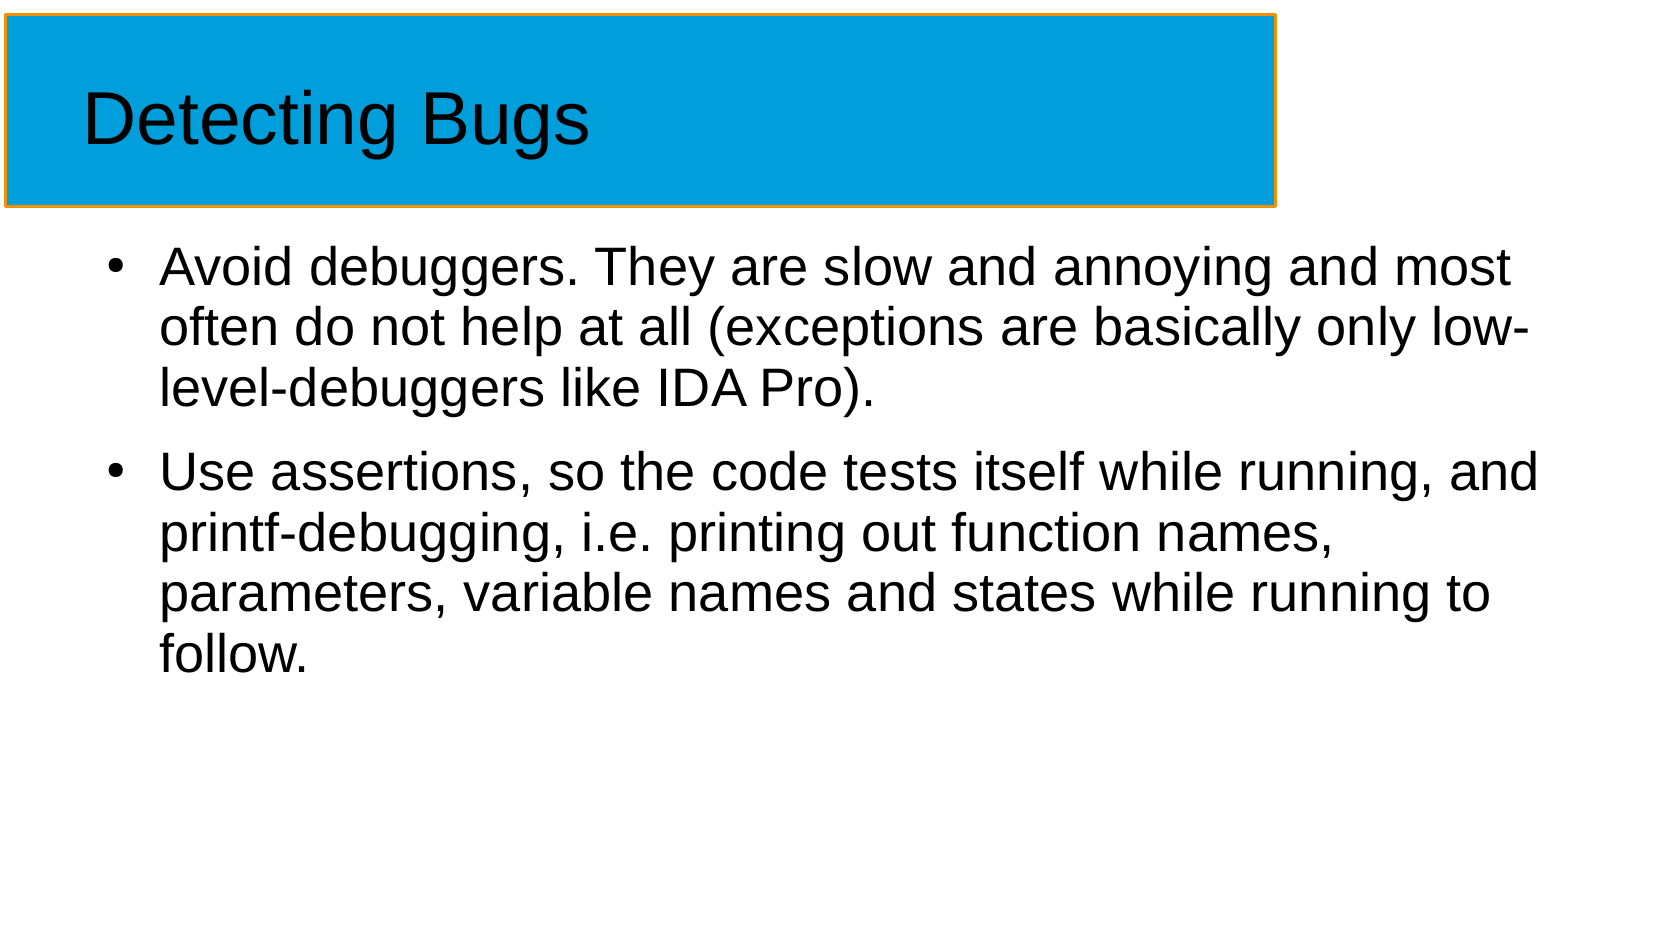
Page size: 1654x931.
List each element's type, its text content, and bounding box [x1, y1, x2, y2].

list Avoid debuggers. They are slow and annoying and most often do not help at all (exceptions are basically only low-level-debuggers like IDA Pro). Use assertions, so the code tests itself while running, and printf-debugging, i.e. printing out function names, parameters, variable names and states while running to follow. [88, 236, 1565, 798]
title Detecting Bugs [82, 44, 1235, 192]
